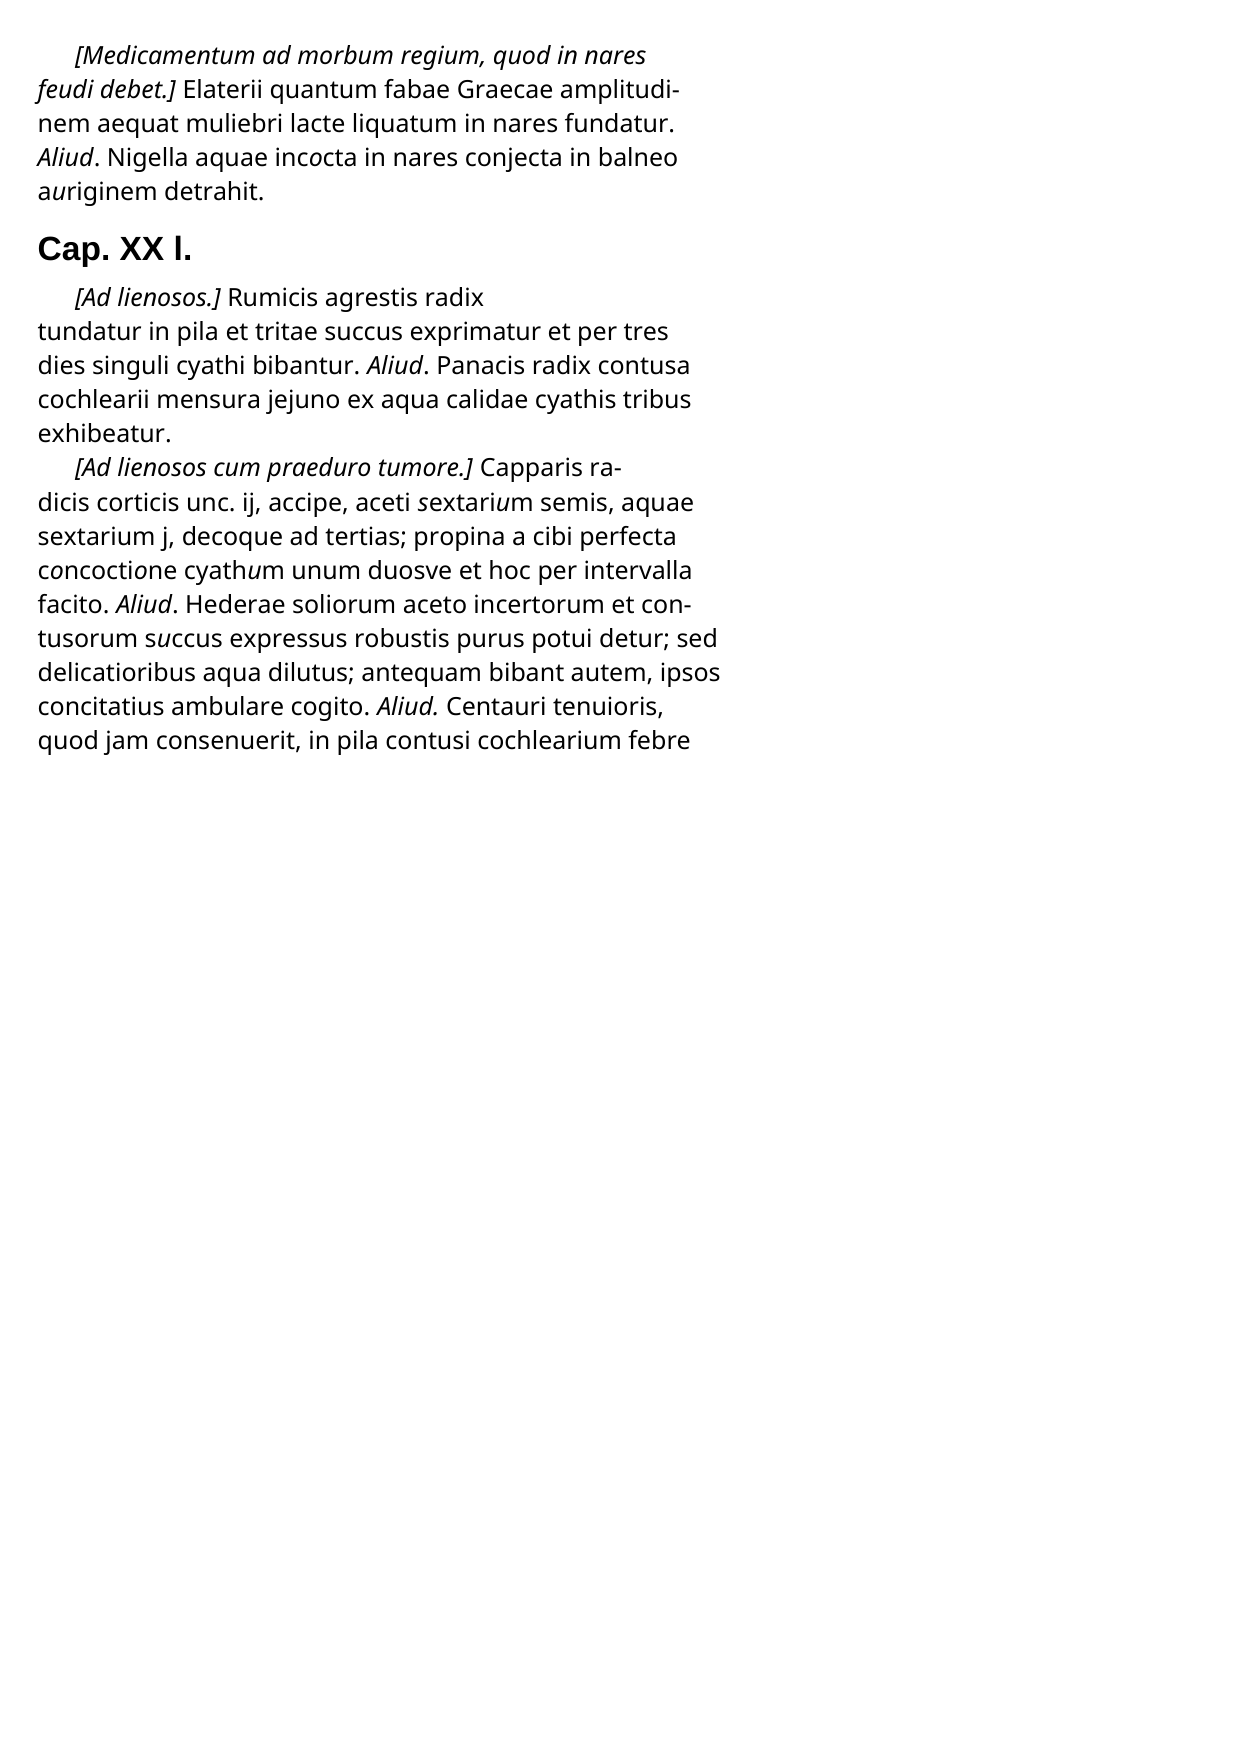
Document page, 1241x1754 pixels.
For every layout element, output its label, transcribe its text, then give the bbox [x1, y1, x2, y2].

text [Ad lienosos cum praeduro tumore.] Capparis ra- dicis corticis unc. ij, accipe, aceti sextarium semis, aquae sextarium j, decoque ad tertias; propina a cibi perfecta concoctione cyathum unum duosve et hoc per intervalla facito. Aliud. Hederae soliorum aceto incertorum et con- tusorum succus expressus robustis purus potui detur; sed delicatioribus aqua dilutus; antequam bibant autem, ipsos concitatius ambulare cogito. Aliud. Centauri tenuioris, quod jam consenuerit, in pila contusi cochlearium febre [37, 450, 1203, 757]
text [Medicamentum ad morbum regium, quod in nares feudi debet.] Elaterii quantum fabae Graecae amplitudi- nem aequat muliebri lacte liquatum in nares fundatur. Aliud. Nigella aquae incocta in nares conjecta in balneo auriginem detrahit. [37, 37, 1203, 208]
text [Ad lienosos.] Rumicis agrestis radix tundatur in pila et tritae succus exprimatur et per tres dies singuli cyathi bibantur. Aliud. Panacis radix contusa cochlearii mensura jejuno ex aqua calidae cyathis tribus exhibeatur. [37, 280, 1203, 450]
subtitle Cap. XX l. [37, 229, 1203, 267]
